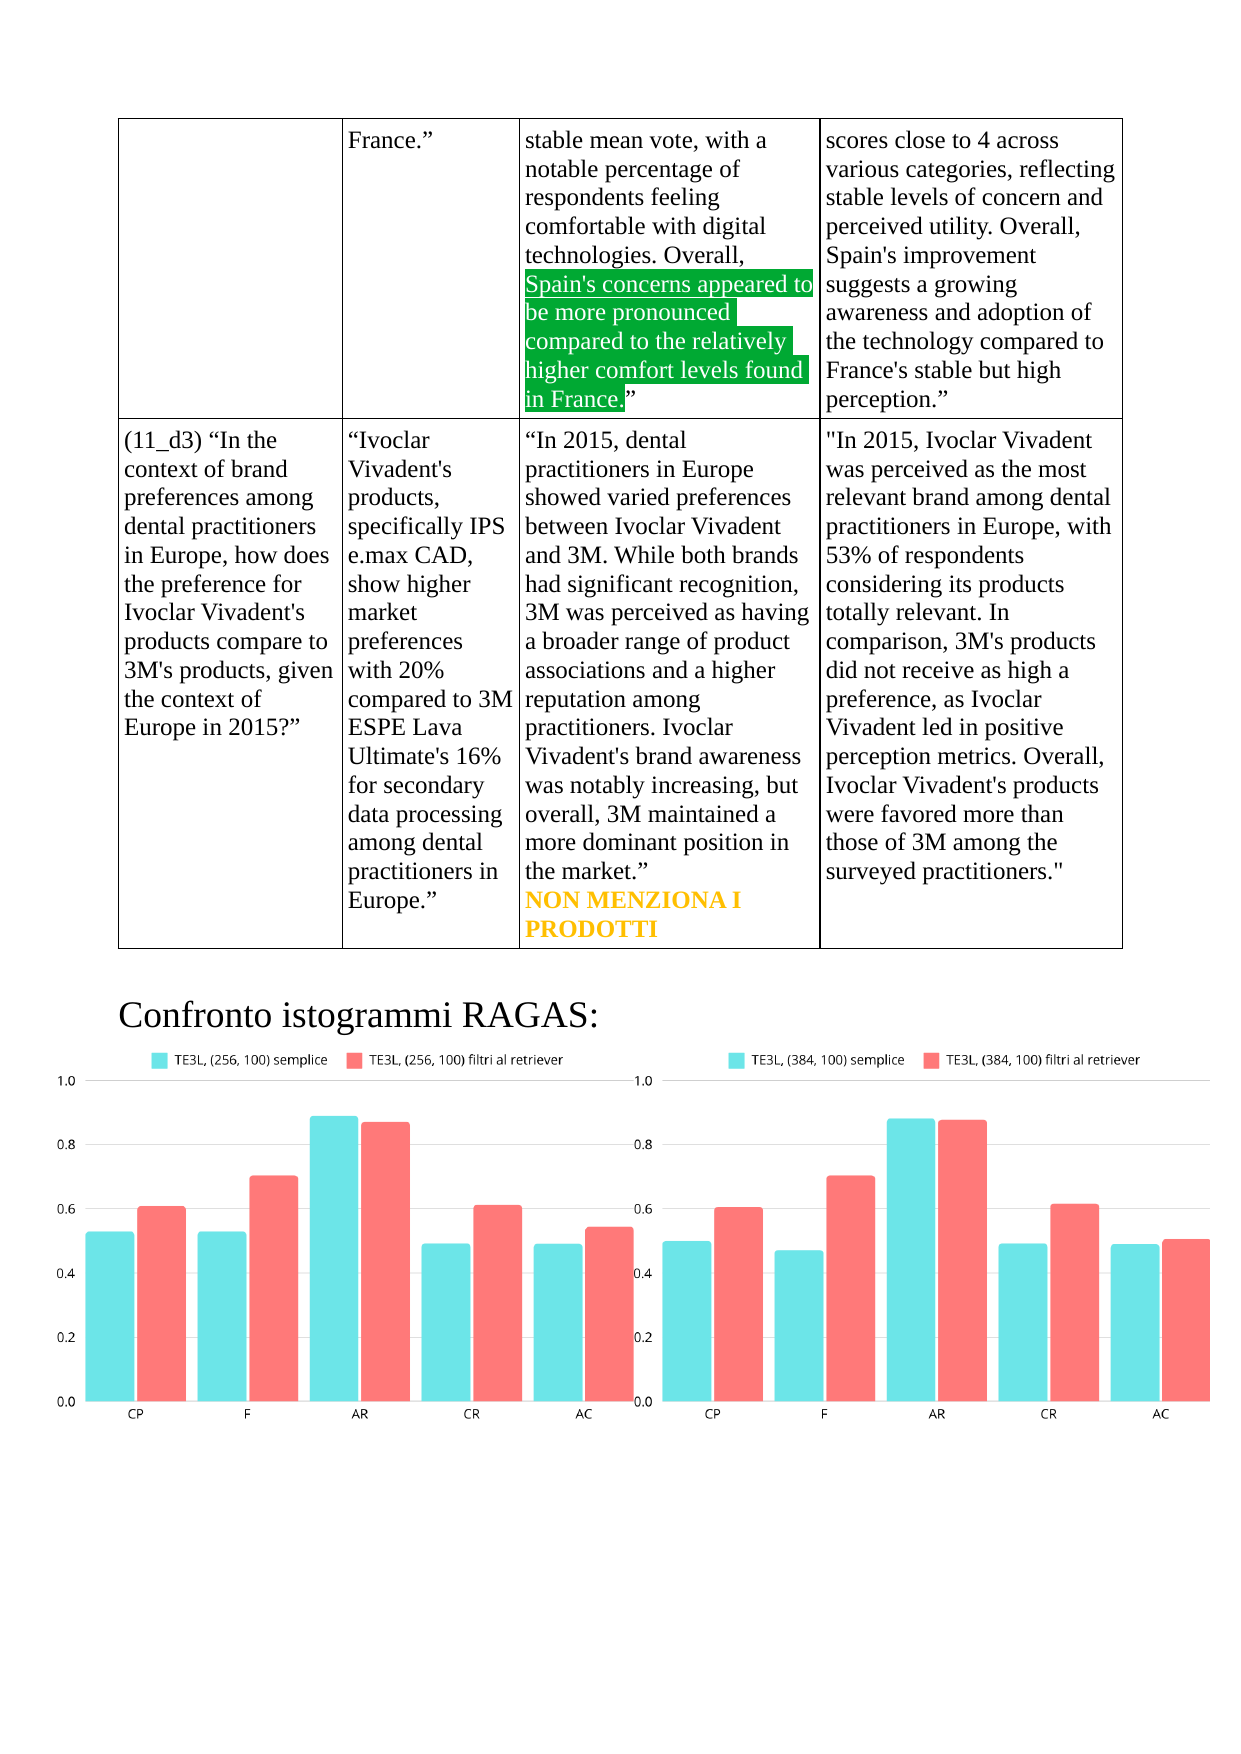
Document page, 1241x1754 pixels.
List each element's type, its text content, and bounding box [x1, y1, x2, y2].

text Confronto istogrammi RAGAS: [118, 992, 1122, 1035]
picture [56, 1042, 1210, 1419]
table_cell (11_d3) “In the context of brand preferences among dental practitioners in Europe, how does the preference for Ivoclar Vivadent's products compare to 3M's products, given the context of Europe in 2015?” [119, 419, 342, 948]
table_cell “Ivoclar Vivadent's products, specifically IPS e.max CAD, show higher market preferences with 20% compared to 3M ESPE Lava Ultimate's 16% for secondary data processing among dental practitioners in Europe.” [343, 419, 519, 948]
table_cell scores close to 4 across various categories, reflecting stable levels of concern and perceived utility. Overall, Spain's improvement suggests a growing awareness and adoption of the technology compared to France's stable but high perception.” [821, 119, 1122, 418]
table_cell [119, 119, 342, 418]
table_cell “In 2015, dental practitioners in Europe showed varied preferences between Ivoclar Vivadent and 3M. While both brands had significant recognition, 3M was perceived as having a broader range of product associations and a higher reputation among practitioners. Ivoclar Vivadent's brand awareness was notably increasing, but overall, 3M maintained a more dominant position in the market.” NON MENZIONA I PRODOTTI [520, 419, 819, 948]
table_cell "In 2015, Ivoclar Vivadent was perceived as the most relevant brand among dental practitioners in Europe, with 53% of respondents considering its products totally relevant. In comparison, 3M's products did not receive as high a preference, as Ivoclar Vivadent led in positive perception metrics. Overall, Ivoclar Vivadent's products were favored more than those of 3M among the surveyed practitioners." [821, 419, 1122, 948]
table_cell stable mean vote, with a notable percentage of respondents feeling comfortable with digital technologies. Overall, Spain's concerns appeared to be more pronounced compared to the relatively higher comfort levels found in France.” [520, 119, 819, 418]
table_cell France.” [343, 119, 519, 418]
